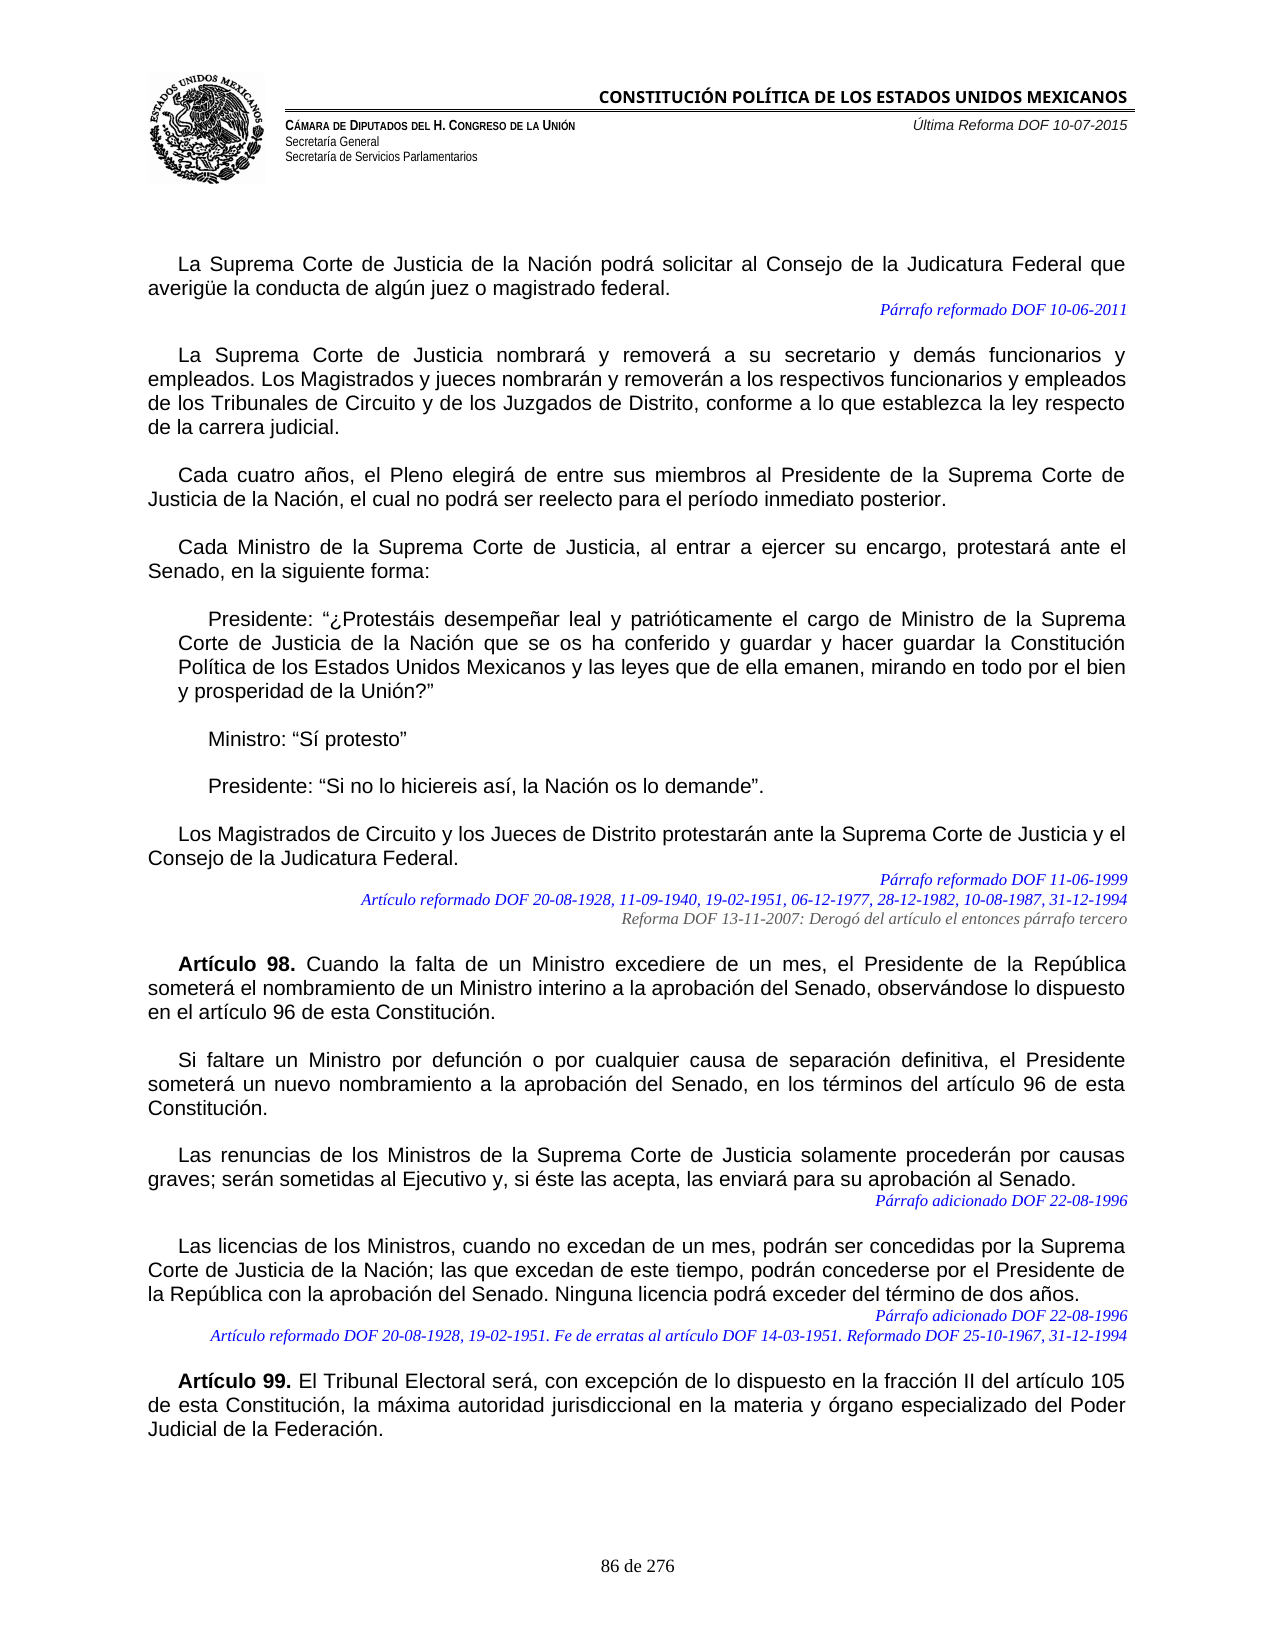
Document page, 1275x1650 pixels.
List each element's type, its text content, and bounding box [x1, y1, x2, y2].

text Reforma DOF 13-11-2007: Derogó del artículo el entonces párrafo tercero [148, 908, 1127, 928]
text Presidente: “¿Protestáis desempeñar leal y patrióticamente el cargo de Ministro de la Suprema Corte de Justicia de la Nación que se os ha conferido y guardar y hacer guardar la Constitución Política de los Estados Unidos Mexicanos y las leyes que de ella emanen, mirando en todo por el bien y prosperidad de la Unión?” [178, 607, 1127, 702]
text La Suprema Corte de Justicia de la Nación podrá solicitar al Consejo de la Judicatura Federal que averigüe la conducta de algún juez o magistrado federal. [148, 252, 1127, 300]
text Si faltare un Ministro por defunción o por cualquier causa de separación definitiva, el Presidente someterá un nuevo nombramiento a la aprobación del Senado, en los términos del artículo 96 de esta Constitución. [148, 1047, 1127, 1119]
text Párrafo reformado DOF 11-06-1999 [148, 870, 1127, 889]
text Párrafo reformado DOF 10-06-2011 [148, 300, 1127, 319]
text Cada cuatro años, el Pleno elegirá de entre sus miembros al Presidente de la Suprema Corte de Justicia de la Nación, el cual no podrá ser reelecto para el período inmediato posterior. [148, 463, 1127, 511]
text Las licencias de los Ministros, cuando no excedan de un mes, podrán ser concedidas por la Suprema Corte de Justicia de la Nación; las que excedan de este tiempo, podrán concederse por el Presidente de la República con la aprobación del Senado. Ninguna licencia podrá exceder del término de dos años. [148, 1234, 1127, 1306]
text Párrafo adicionado DOF 22-08-1996 [148, 1191, 1127, 1210]
text Artículo 99. El Tribunal Electoral será, con excepción de lo dispuesto en la fracción II del artículo 105 de esta Constitución, la máxima autoridad jurisdiccional en la materia y órgano especializado del Poder Judicial de la Federación. [148, 1368, 1127, 1440]
text Las renuncias de los Ministros de la Suprema Corte de Justicia solamente procederán por causas graves; serán sometidas al Ejecutivo y, si éste las acepta, las enviará para su aprobación al Senado. [148, 1143, 1127, 1191]
text Artículo reformado DOF 20-08-1928, 11-09-1940, 19-02-1951, 06-12-1977, 28-12-1982, 10-08-1987, 31-12-1994 [148, 889, 1127, 908]
text Cada Ministro de la Suprema Corte de Justicia, al entrar a ejercer su encargo, protestará ante el Senado, en la siguiente forma: [148, 535, 1127, 583]
text Artículo 98. Cuando la falta de un Ministro excediere de un mes, el Presidente de la República someterá el nombramiento de un Ministro interino a la aprobación del Senado, observándose lo dispuesto en el artículo 96 de esta Constitución. [148, 952, 1127, 1023]
text Artículo reformado DOF 20-08-1928, 19-02-1951. Fe de erratas al artículo DOF 14-03-1951. Reformado DOF 25-10-1967, 31-12-1994 [148, 1325, 1127, 1344]
text Ministro: “Sí protesto” [178, 726, 1127, 750]
text Presidente: “Si no lo hiciereis así, la Nación os lo demande”. [178, 774, 1127, 798]
text La Suprema Corte de Justicia nombrará y removerá a su secretario y demás funcionarios y empleados. Los Magistrados y jueces nombrarán y removerán a los respectivos funcionarios y empleados de los Tribunales de Circuito y de los Juzgados de Distrito, conforme a lo que establezca la ley respecto de la carrera judicial. [148, 343, 1127, 439]
text Párrafo adicionado DOF 22-08-1996 [148, 1306, 1127, 1325]
text Los Magistrados de Circuito y los Jueces de Distrito protestarán ante la Suprema Corte de Justicia y el Consejo de la Judicatura Federal. [148, 822, 1127, 870]
